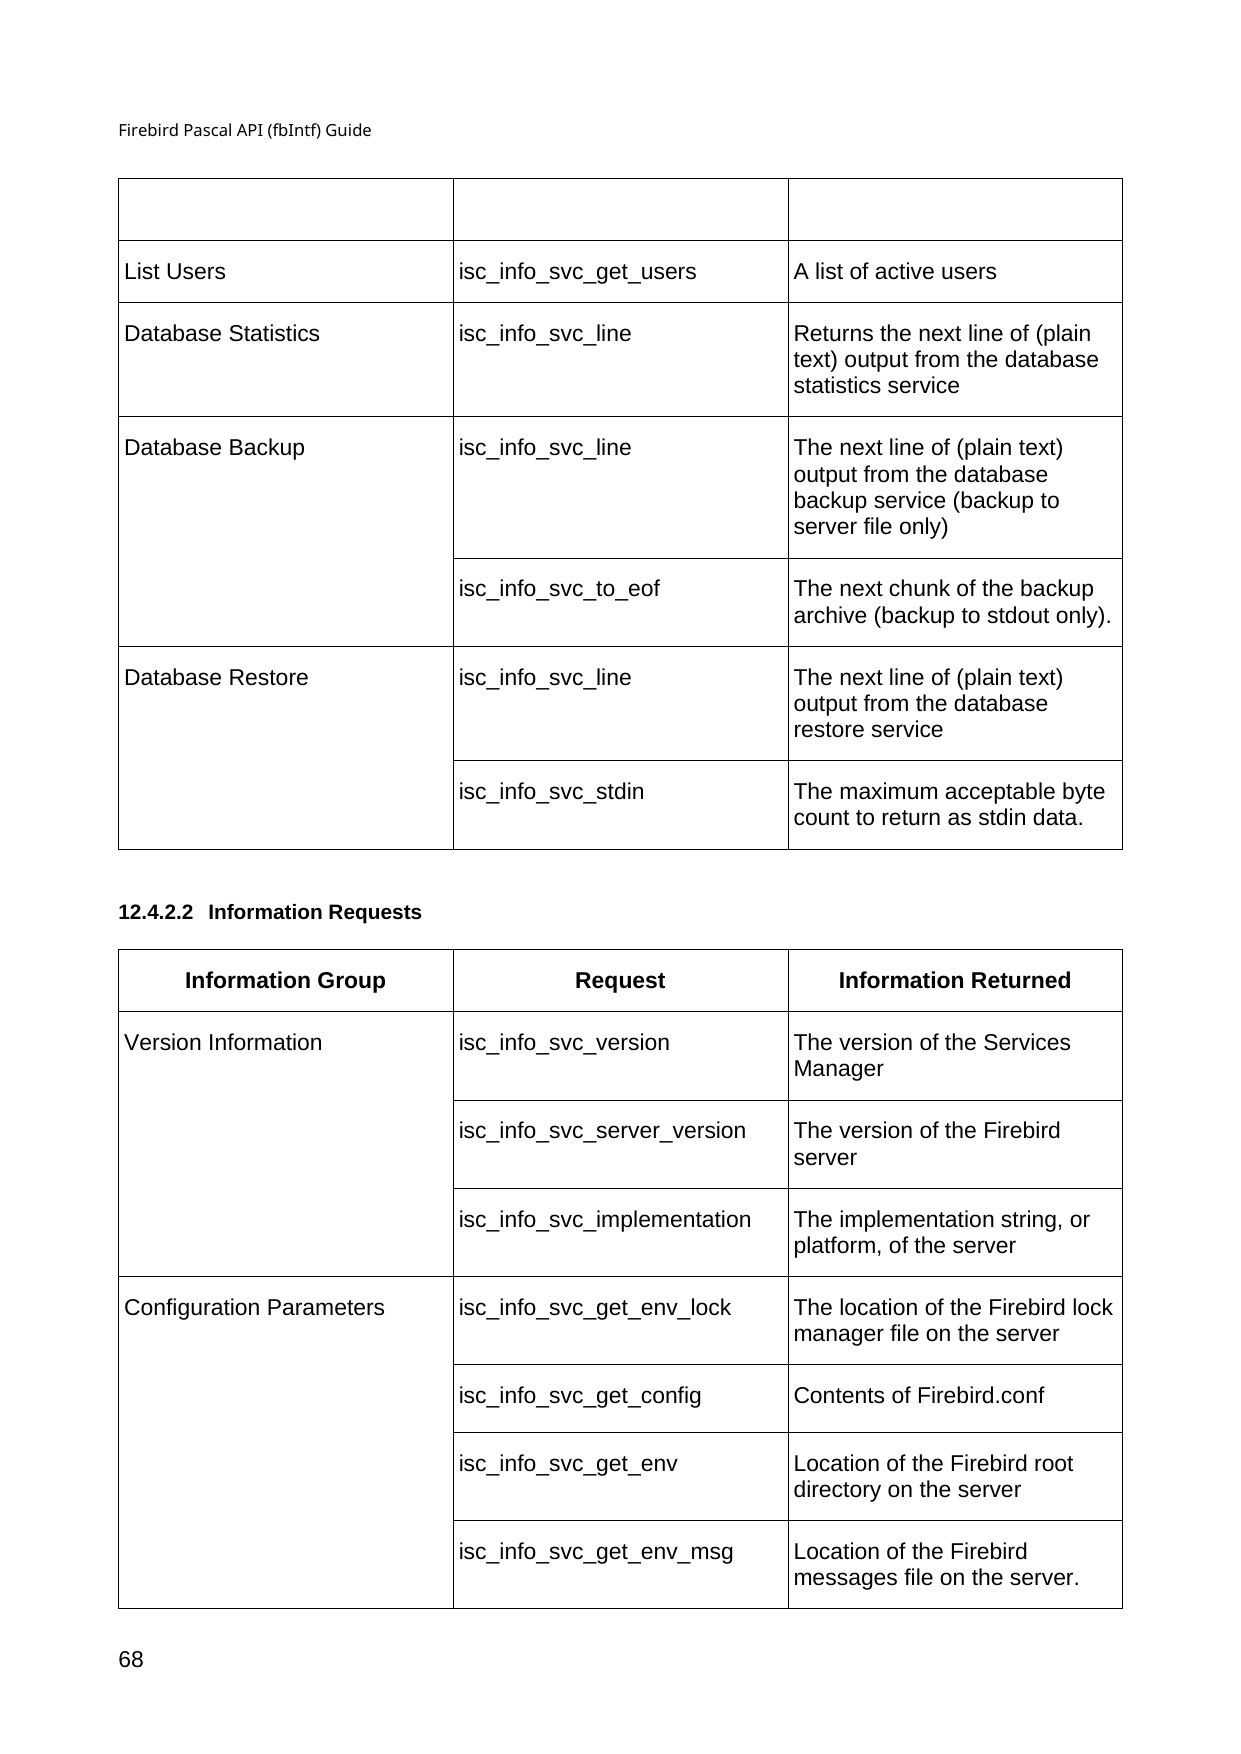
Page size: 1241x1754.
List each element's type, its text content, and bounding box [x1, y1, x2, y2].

table_cell isc_info_svc_line [454, 647, 788, 760]
table_cell The next line of (plain text) output from the database backup service (backup to server file only) [789, 417, 1122, 557]
table_cell List Users [119, 241, 453, 302]
table_header [454, 179, 788, 240]
table_cell isc_info_svc_line [454, 303, 788, 416]
table_cell Configuration Parameters [119, 1277, 453, 1608]
table_cell Database Statistics [119, 303, 453, 416]
table_cell The next line of (plain text) output from the database restore service [789, 647, 1122, 760]
table_cell The location of the Firebird lock manager file on the server [789, 1277, 1122, 1364]
table_cell isc_info_svc_version [454, 1012, 788, 1099]
table_cell Version Information [119, 1012, 453, 1276]
table_cell Database Backup [119, 417, 453, 646]
table_header Request [454, 950, 788, 1011]
table_cell isc_info_svc_stdin [454, 761, 788, 848]
table_cell The maximum acceptable byte count to return as stdin data. [789, 761, 1122, 848]
table_cell isc_info_svc_to_eof [454, 559, 788, 646]
table_cell isc_info_svc_get_env_lock [454, 1277, 788, 1364]
table_cell isc_info_svc_line [454, 417, 788, 557]
table_header [789, 179, 1122, 240]
table_cell A list of active users [789, 241, 1122, 302]
table_cell isc_info_svc_implementation [454, 1189, 788, 1276]
table_header Information Group [119, 950, 453, 1011]
table_cell Returns the next line of (plain text) output from the database statistics service [789, 303, 1122, 416]
subtitle Information Requests [118, 900, 1122, 924]
table_cell isc_info_svc_server_version [454, 1101, 788, 1188]
table_cell isc_info_svc_get_env [454, 1433, 788, 1520]
table_cell isc_info_svc_get_env_msg [454, 1521, 788, 1608]
table_cell Location of the Firebird messages file on the server. [789, 1521, 1122, 1608]
table_header [119, 179, 453, 240]
table_cell isc_info_svc_get_config [454, 1365, 788, 1432]
table_cell isc_info_svc_get_users [454, 241, 788, 302]
table_cell The version of the Services Manager [789, 1012, 1122, 1099]
table_cell Location of the Firebird root directory on the server [789, 1433, 1122, 1520]
table_cell The implementation string, or platform, of the server [789, 1189, 1122, 1276]
table_header Information Returned [789, 950, 1122, 1011]
table_cell The next chunk of the backup archive (backup to stdout only). [789, 559, 1122, 646]
table_cell The version of the Firebird server [789, 1101, 1122, 1188]
table_cell Database Restore [119, 647, 453, 848]
table_cell Contents of Firebird.conf [789, 1365, 1122, 1432]
